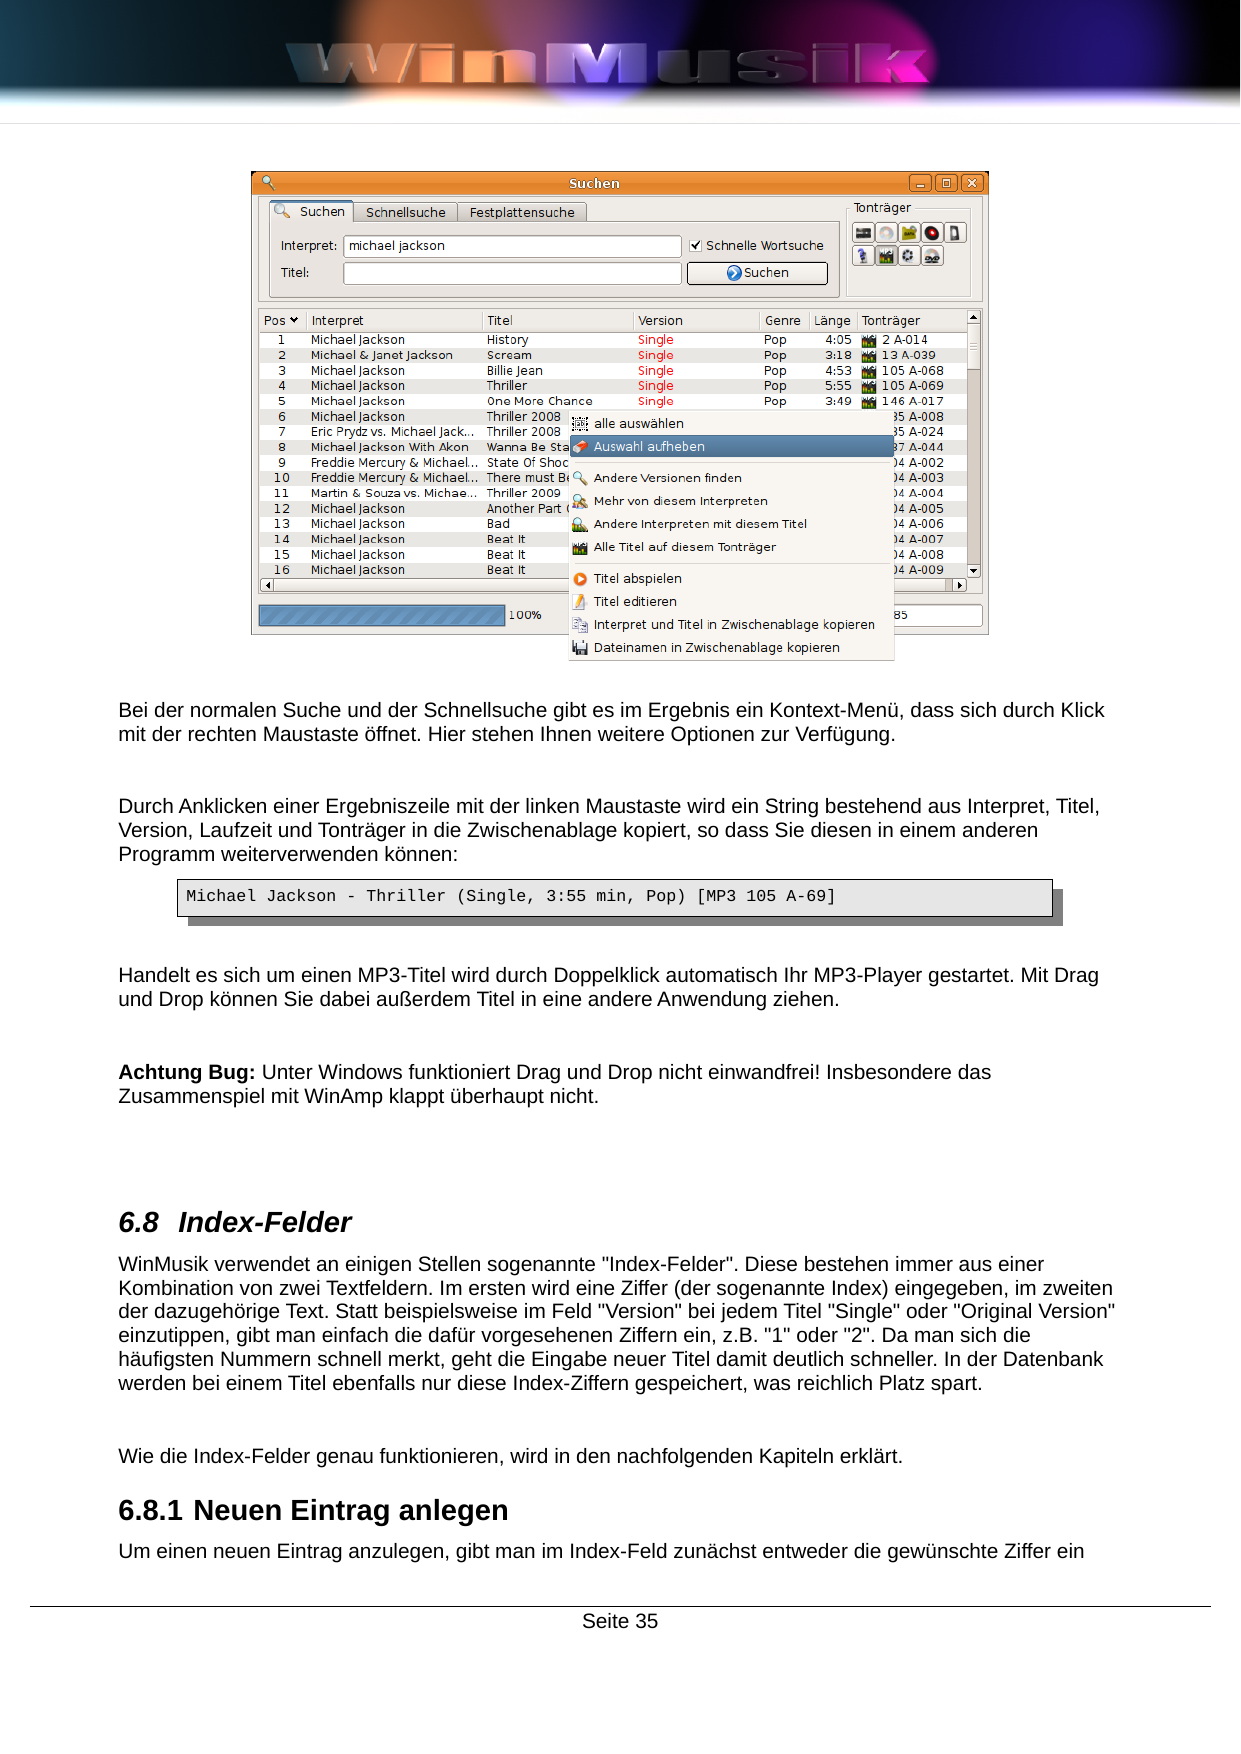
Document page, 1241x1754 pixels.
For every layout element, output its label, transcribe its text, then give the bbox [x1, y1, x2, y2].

text Durch Anklicken einer Ergebniszeile mit der linken Maustaste wird ein String bestehend aus Interpret, Titel, Version, Laufzeit und Tonträger in die Zwischenablage kopiert, so dass Sie diesen in einem anderen Programm weiterverwenden können: [118, 794, 1122, 866]
text Wie die Index-Felder genau funktionieren, wird in den nachfolgenden Kapiteln erklärt. [118, 1444, 1122, 1468]
text Um einen neuen Eintrag anzulegen, gibt man im Index-Feld zunächst entweder die gewünschte Ziffer ein [118, 1539, 1122, 1563]
text Bei der normalen Suche und der Schnellsuche gibt es im Ergebnis ein Kontext-Menü, dass sich durch Klick mit der rechten Maustaste öffnet. Hier stehen Ihnen weitere Optionen zur Verfügung. [118, 697, 1122, 745]
subtitle Neuen Eintrag anlegen [118, 1493, 1122, 1527]
text Handelt es sich um einen MP3-Titel wird durch Doppelklick automatisch Ihr MP3-Player gestartet. Mit Drag und Drop können Sie dabei außerdem Titel in eine andere Anwendung ziehen. [118, 963, 1122, 1011]
subtitle Index-Felder [118, 1205, 1122, 1239]
picture [251, 171, 989, 661]
text Michael Jackson - Thriller (Single, 3:55 min, Pop) [MP3 105 A-69] [178, 880, 1052, 916]
text WinMusik verwendet an einigen Stellen sogenannte "Index-Felder". Diese bestehen immer aus einer Kombination von zwei Textfeldern. Im ersten wird eine Ziffer (der sogenannte Index) eingegeben, im zweiten der dazugehörige Text. Statt beispielsweise im Feld "Version" bei jedem Titel "Single" oder "Original Version" einzutippen, gibt man einfach die dafür vorgesehenen Ziffern ein, z.B. "1" oder "2". Da man sich die häufigsten Nummern schnell merkt, geht die Eingabe neuer Titel damit deutlich schneller. In der Datenbank werden bei einem Titel ebenfalls nur diese Index-Ziffern gespeichert, was reichlich Platz spart. [118, 1251, 1122, 1395]
text Achtung Bug: Unter Windows funktioniert Drag und Drop nicht einwandfrei! Insbesondere das Zusammenspiel mit WinAmp klappt überhaupt nicht. [118, 1059, 1122, 1107]
